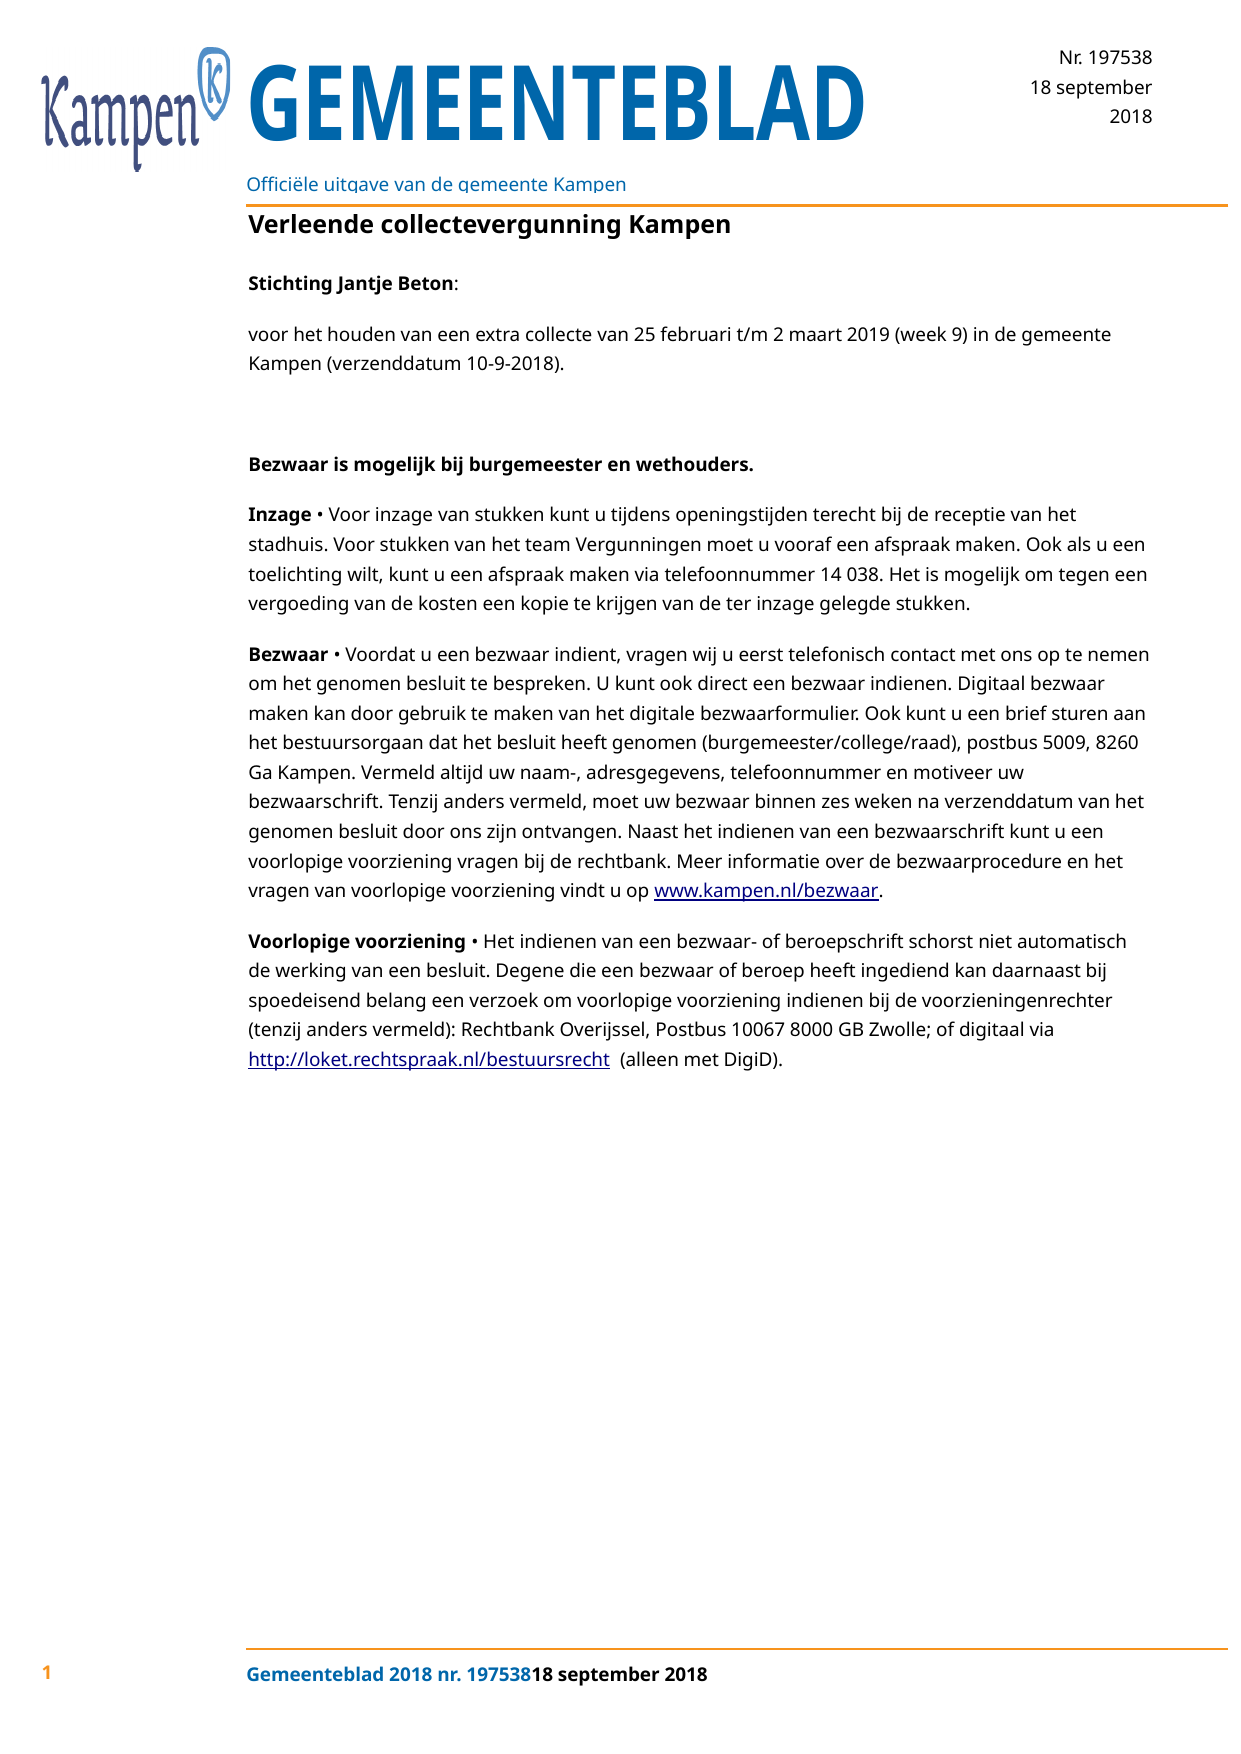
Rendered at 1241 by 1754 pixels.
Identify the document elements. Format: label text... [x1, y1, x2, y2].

text Stichting Jantje Beton: [248, 270, 1152, 296]
text Bezwaar is mogelijk bij burgemeester en wethouders. [248, 451, 1152, 477]
text Bezwaar • Voordat u een bezwaar indient, vragen wij u eerst telefonisch contact met ons op te nemen om het genomen besluit te bespreken. U kunt ook direct een bezwaar indienen. Digitaal bezwaar maken kan door gebruik te maken van het digitale bezwaarformulier. Ook kunt u een brief sturen aan het bestuursorgaan dat het besluit heeft genomen (burgemeester/college/raad), postbus 5009, 8260 Ga Kampen. Vermeld altijd uw naam-, adresgegevens, telefoonnummer en motiveer uw bezwaarschrift. Tenzij anders vermeld, moet uw bezwaar binnen zes weken na verzenddatum van het genomen besluit door ons zijn ontvangen. Naast het indienen van een bezwaarschrift kunt u een voorlopige voorziening vragen bij de rechtbank. Meer informatie over de bezwaarprocedure en het vragen van voorlopige voorziening vindt u op www.kampen.nl/bezwaar. [248, 641, 1152, 903]
text Voorlopige voorziening • Het indienen van een bezwaar- of beroepschrift schorst niet automatisch de werking van een besluit. Degene die een bezwaar of beroep heeft ingediend kan daarnaast bij spoedeisend belang een verzoek om voorlopige voorziening indienen bij de voorzieningenrechter (tenzij anders vermeld): Rechtbank Overijssel, Postbus 10067 8000 GB Zwolle; of digitaal via http://loket.rechtspraak.nl/bestuursrecht (alleen met DigiD). [248, 928, 1152, 1072]
picture [41, 47, 231, 172]
text voor het houden van een extra collecte van 25 februari t/m 2 maart 2019 (week 9) in de gemeente Kampen (verzenddatum 10-9-2018). [248, 321, 1152, 376]
text Inzage • Voor inzage van stukken kunt u tijdens openingstijden terecht bij de receptie van het stadhuis. Voor stukken van het team Vergunningen moet u vooraf een afspraak maken. Ook als u een toelichting wilt, kunt u een afspraak maken via telefoonnummer 14 038. Het is mogelijk om tegen een vergoeding van de kosten een kopie te krijgen van de ter inzage gelegde stukken. [248, 502, 1152, 616]
text Verleende collectevergunning Kampen [248, 207, 1152, 241]
